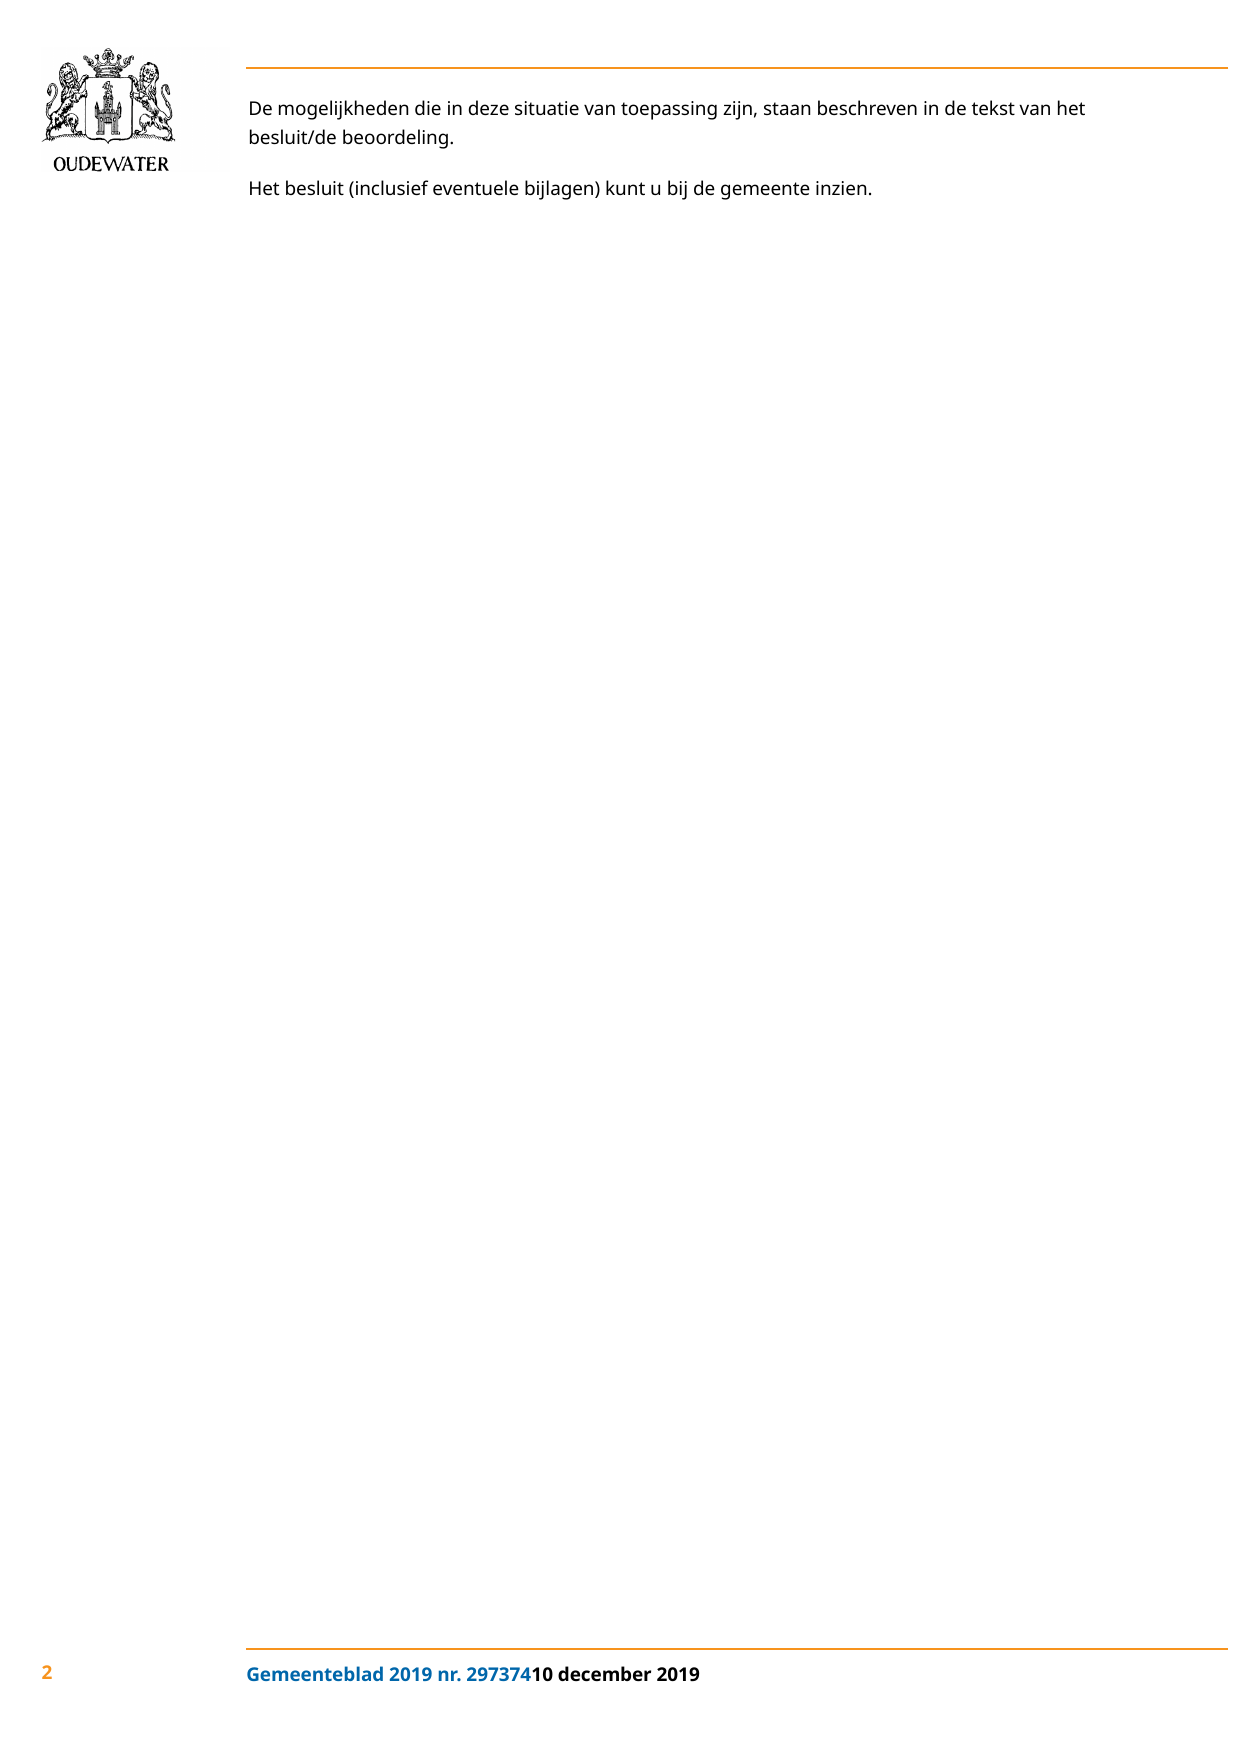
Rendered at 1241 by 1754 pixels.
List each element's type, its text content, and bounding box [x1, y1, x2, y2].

picture [41, 47, 231, 172]
text De mogelijkheden die in deze situatie van toepassing zijn, staan beschreven in de tekst van het besluit/de beoordeling. [248, 95, 1152, 150]
text Het besluit (inclusief eventuele bijlagen) kunt u bij de gemeente inzien. [248, 175, 1152, 201]
